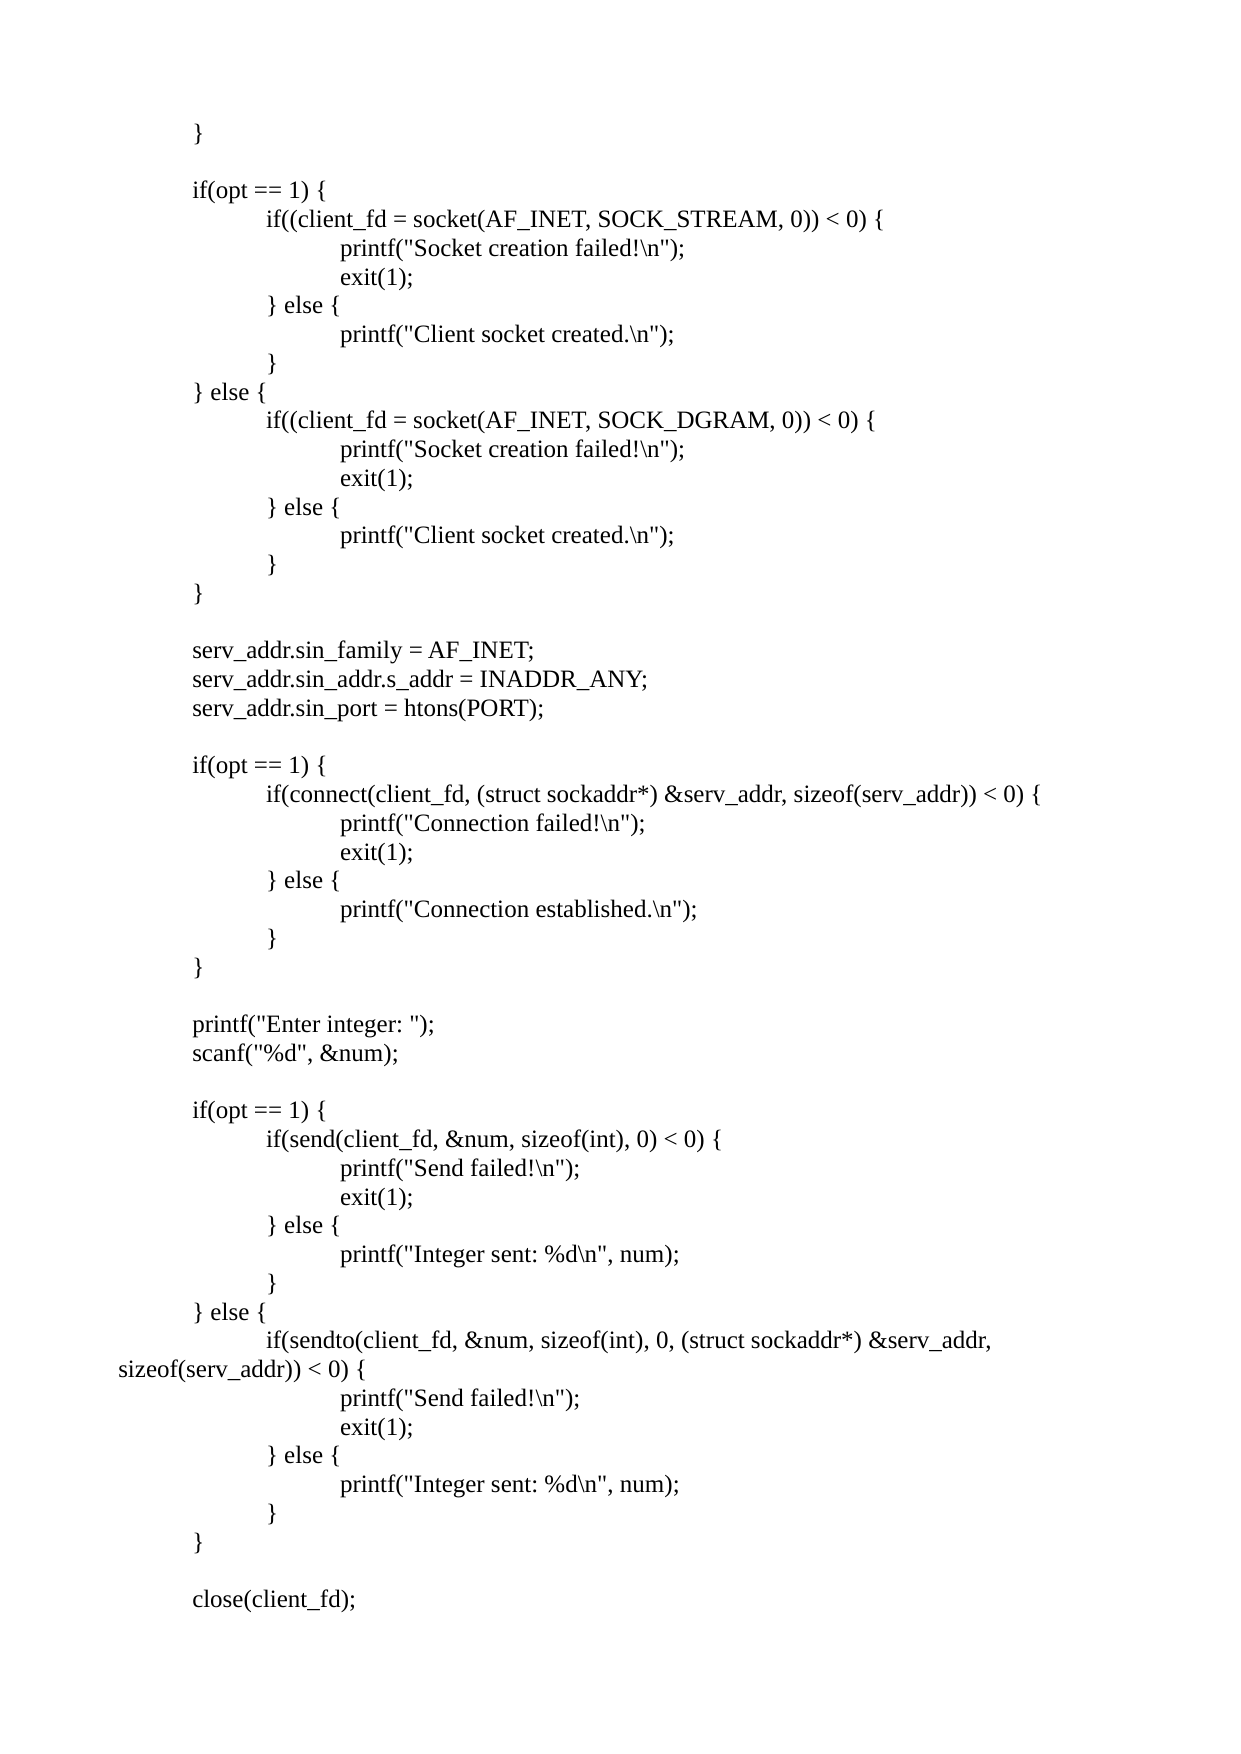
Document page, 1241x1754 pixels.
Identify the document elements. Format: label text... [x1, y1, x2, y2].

text } else { [118, 1211, 1122, 1239]
text printf("Connection failed!\n"); [118, 808, 1122, 837]
text printf("Enter integer: "); [118, 1009, 1122, 1038]
text exit(1); [118, 1412, 1122, 1441]
text } else { [118, 492, 1122, 521]
text } [118, 1527, 1122, 1556]
text } [118, 578, 1122, 607]
text exit(1); [118, 837, 1122, 866]
text } [118, 923, 1122, 952]
text exit(1); [118, 463, 1122, 492]
text if(opt == 1) { [118, 1096, 1122, 1124]
text } [118, 1498, 1122, 1527]
text } else { [118, 1441, 1122, 1469]
text } else { [118, 291, 1122, 319]
text if(connect(client_fd, (struct sockaddr*) &serv_addr, sizeof(serv_addr)) < 0) { [118, 779, 1122, 808]
text printf("Integer sent: %d\n", num); [118, 1469, 1122, 1498]
text } else { [118, 377, 1122, 406]
text if(opt == 1) { [118, 751, 1122, 779]
text } [118, 1268, 1122, 1297]
text serv_addr.sin_family = AF_INET; [118, 636, 1122, 664]
text exit(1); [118, 262, 1122, 291]
text serv_addr.sin_port = htons(PORT); [118, 693, 1122, 722]
text scanf("%d", &num); [118, 1038, 1122, 1067]
text printf("Connection established.\n"); [118, 894, 1122, 923]
text printf("Send failed!\n"); [118, 1153, 1122, 1182]
text printf("Socket creation failed!\n"); [118, 434, 1122, 463]
text } [118, 118, 1122, 147]
text } [118, 549, 1122, 578]
text printf("Integer sent: %d\n", num); [118, 1239, 1122, 1268]
text if(send(client_fd, &num, sizeof(int), 0) < 0) { [118, 1124, 1122, 1153]
text } else { [118, 1297, 1122, 1326]
text exit(1); [118, 1182, 1122, 1211]
text printf("Send failed!\n"); [118, 1383, 1122, 1412]
text printf("Client socket created.\n"); [118, 319, 1122, 348]
text } else { [118, 866, 1122, 894]
text } [118, 348, 1122, 377]
text if((client_fd = socket(AF_INET, SOCK_DGRAM, 0)) < 0) { [118, 406, 1122, 434]
text } [118, 952, 1122, 981]
text serv_addr.sin_addr.s_addr = INADDR_ANY; [118, 664, 1122, 693]
text if(opt == 1) { [118, 176, 1122, 204]
text if((client_fd = socket(AF_INET, SOCK_STREAM, 0)) < 0) { [118, 204, 1122, 233]
text printf("Client socket created.\n"); [118, 521, 1122, 549]
text close(client_fd); [118, 1584, 1122, 1613]
text printf("Socket creation failed!\n"); [118, 233, 1122, 262]
text if(sendto(client_fd, &num, sizeof(int), 0, (struct sockaddr*) &serv_addr, sizeof(serv_addr)) < 0) { [118, 1326, 1122, 1383]
